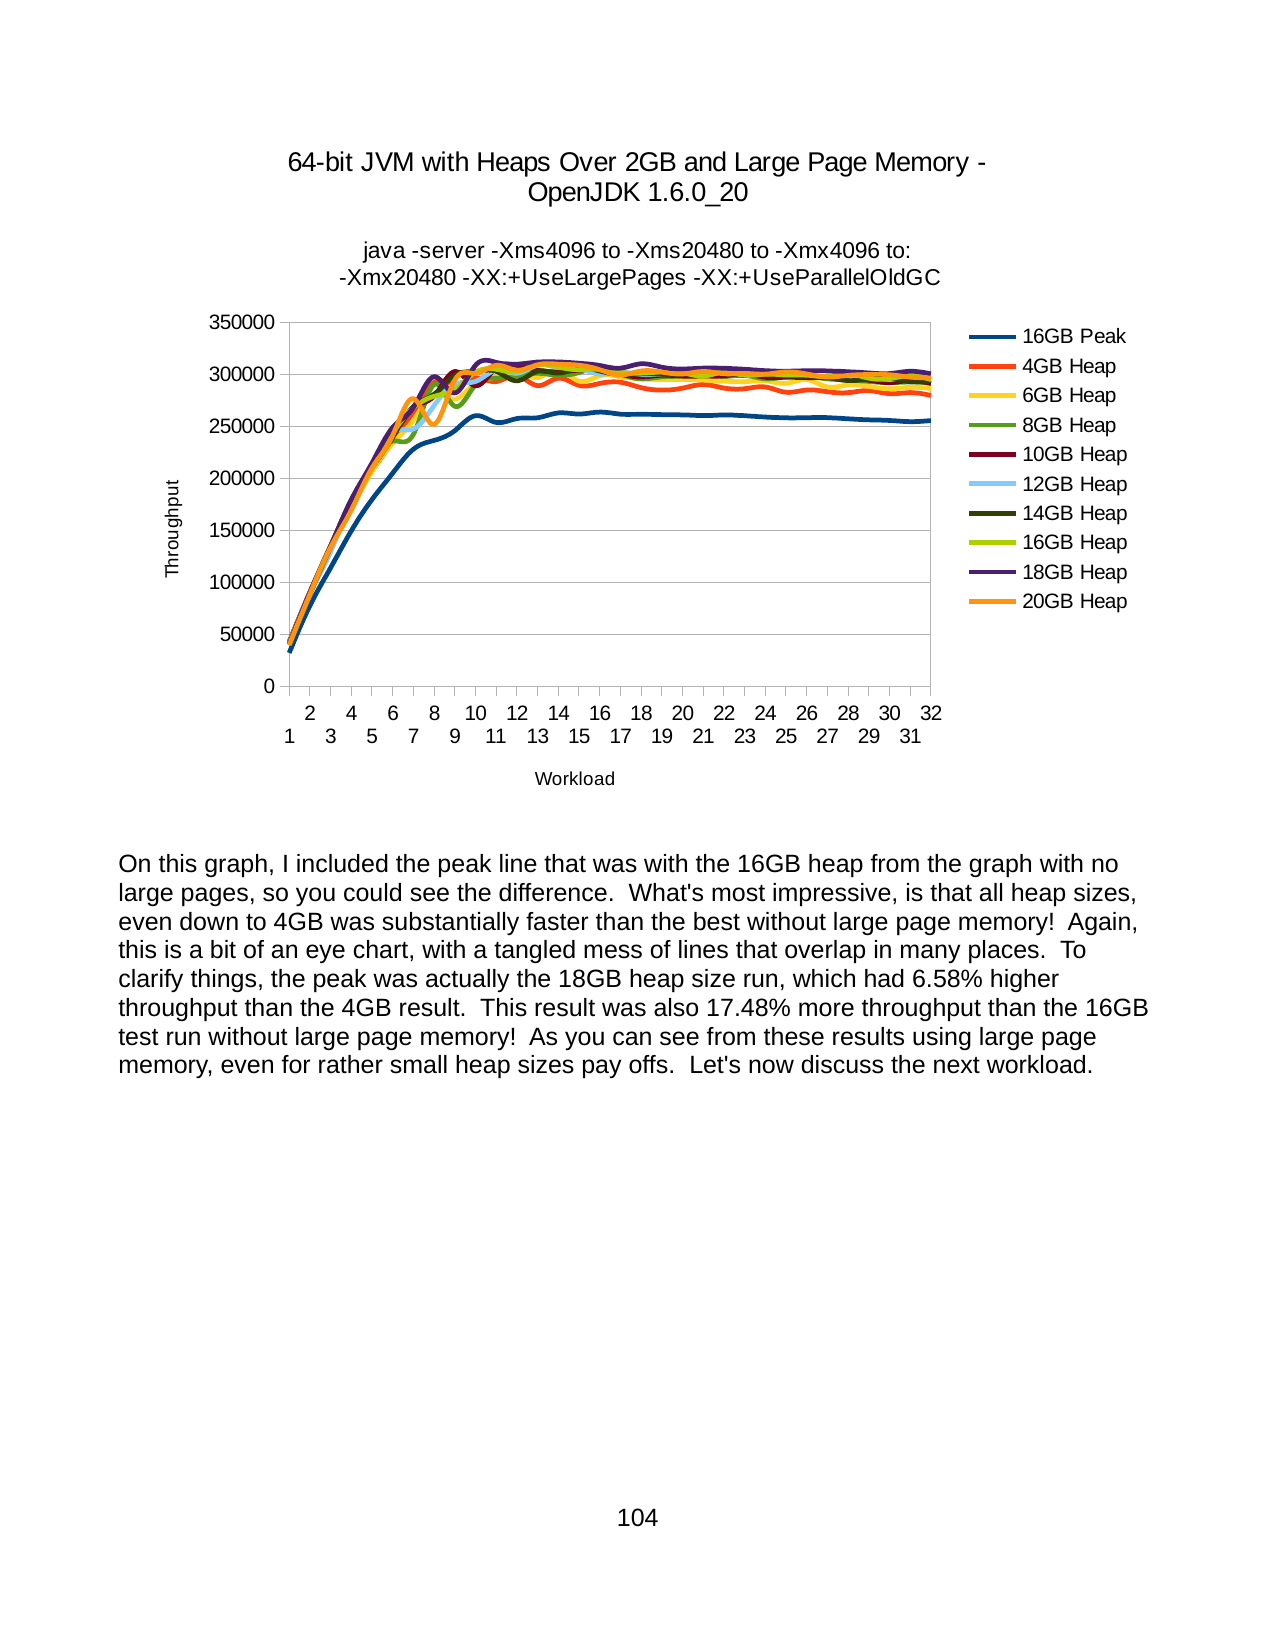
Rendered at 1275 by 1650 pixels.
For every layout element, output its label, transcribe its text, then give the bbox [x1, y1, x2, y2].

text On this graph, I included the peak line that was with the 16GB heap from the graph with no large pages, so you could see the difference. What's most impressive, is that all heap sizes, even down to 4GB was substantially faster than the best without large page memory! Again, this is a bit of an eye chart, with a tangled mess of lines that overlap in many places. To clarify things, the peak was actually the 18GB heap size run, which had 6.58% higher throughput than the 4GB result. This result was also 17.48% more throughput than the 16GB test run without large page memory! As you can see from these results using large page memory, even for rather small heap sizes pay offs. Let's now discuss the next workload. [118, 849, 1157, 1079]
